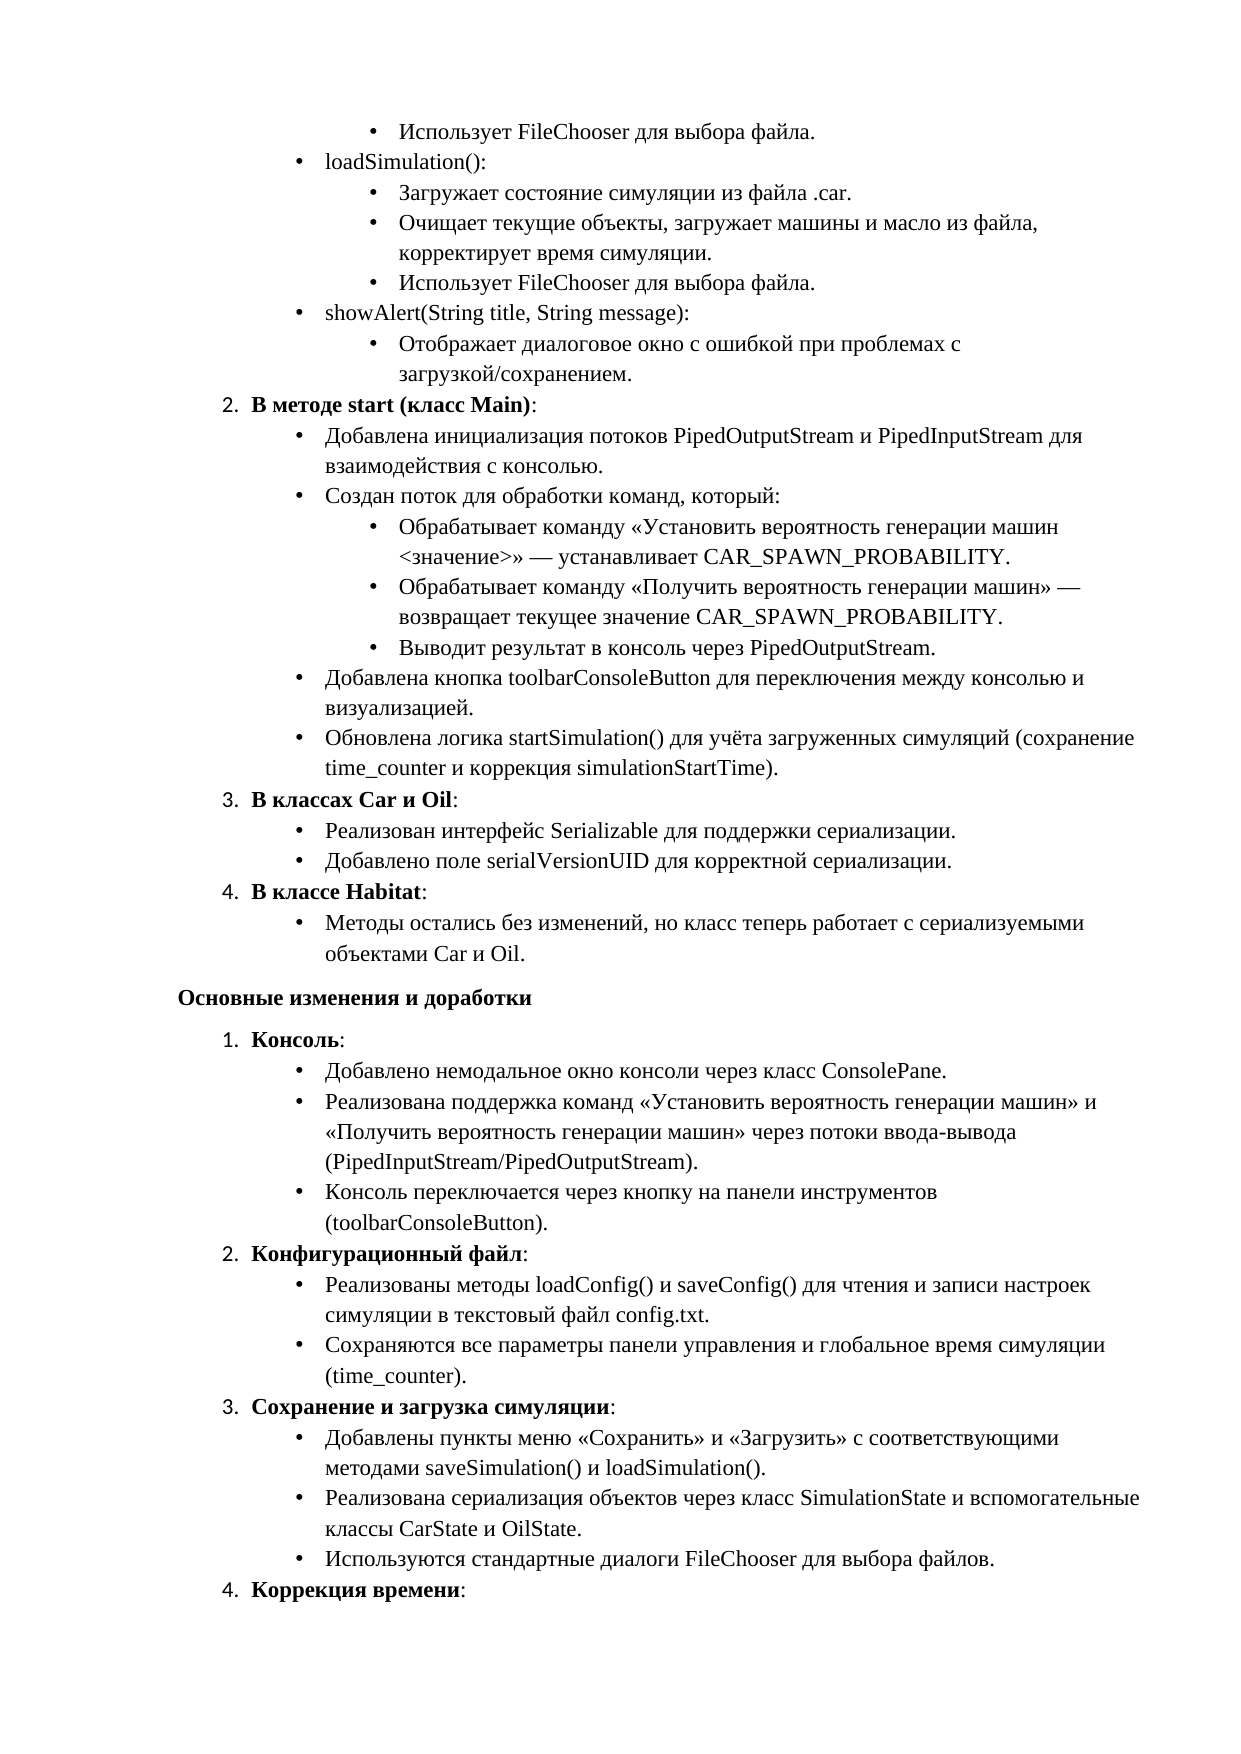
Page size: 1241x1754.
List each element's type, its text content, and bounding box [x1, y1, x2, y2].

list Использует FileChooser для выбора файла. [369, 118, 1152, 144]
list Консоль переключается через кнопку на панели инструментов (toolbarConsoleButton). [295, 1178, 1152, 1235]
list Коррекция времени: [222, 1575, 1152, 1603]
list Создан поток для обработки команд, который: [295, 483, 1152, 509]
list В классе Habitat: [222, 877, 1152, 905]
list Сохранение и загрузка симуляции: [222, 1392, 1152, 1420]
list Добавлена кнопка toolbarConsoleButton для переключения между консолью и визуализацией. [295, 664, 1152, 720]
list Консоль: [222, 1025, 1152, 1053]
list Реализован интерфейс Serializable для поддержки сериализации. [295, 817, 1152, 843]
list Загружает состояние симуляции из файла .car. [369, 178, 1152, 205]
list Обрабатывает команду «Получить вероятность генерации машин» — возвращает текущее значение CAR_SPAWN_PROBABILITY. [369, 573, 1152, 630]
list Очищает текущие объекты, загружает машины и масло из файла, корректирует время симуляции. [369, 209, 1152, 265]
list Добавлено немодальное окно консоли через класс ConsolePane. [295, 1058, 1152, 1084]
list В методе start (класс Main): [222, 390, 1152, 418]
list Добавлена инициализация потоков PipedOutputStream и PipedInputStream для взаимодействия с консолью. [295, 422, 1152, 479]
subtitle Основные изменения и доработки [177, 984, 1152, 1011]
list Добавлено поле serialVersionUID для корректной сериализации. [295, 847, 1152, 873]
list loadSimulation(): [295, 148, 1152, 175]
list Реализована сериализация объектов через класс SimulationState и вспомогательные классы CarState и OilState. [295, 1484, 1152, 1541]
list Реализованы методы loadConfig() и saveConfig() для чтения и записи настроек симуляции в текстовый файл config.txt. [295, 1271, 1152, 1328]
list Отображает диалоговое окно с ошибкой при проблемах с загрузкой/сохранением. [369, 329, 1152, 386]
list Обновлена логика startSimulation() для учёта загруженных симуляций (сохранение time_counter и коррекция simulationStartTime). [295, 724, 1152, 781]
list Методы остались без изменений, но класс теперь работает с сериализуемыми объектами Car и Oil. [295, 909, 1152, 966]
list Конфигурационный файл: [222, 1239, 1152, 1267]
list Обрабатывает команду «Установить вероятность генерации машин <значение>» — устанавливает CAR_SPAWN_PROBABILITY. [369, 513, 1152, 569]
list showAlert(String title, String message): [295, 299, 1152, 326]
list Выводит результат в консоль через PipedOutputStream. [369, 634, 1152, 660]
list Используются стандартные диалоги FileChooser для выбора файлов. [295, 1545, 1152, 1571]
list Реализована поддержка команд «Установить вероятность генерации машин» и «Получить вероятность генерации машин» через потоки ввода-вывода (PipedInputStream/PipedOutputStream). [295, 1088, 1152, 1174]
list Сохраняются все параметры панели управления и глобальное время симуляции (time_counter). [295, 1331, 1152, 1388]
list Добавлены пункты меню «Сохранить» и «Загрузить» с соответствующими методами saveSimulation() и loadSimulation(). [295, 1424, 1152, 1481]
list В классах Car и Oil: [222, 785, 1152, 813]
list Использует FileChooser для выбора файла. [369, 269, 1152, 296]
